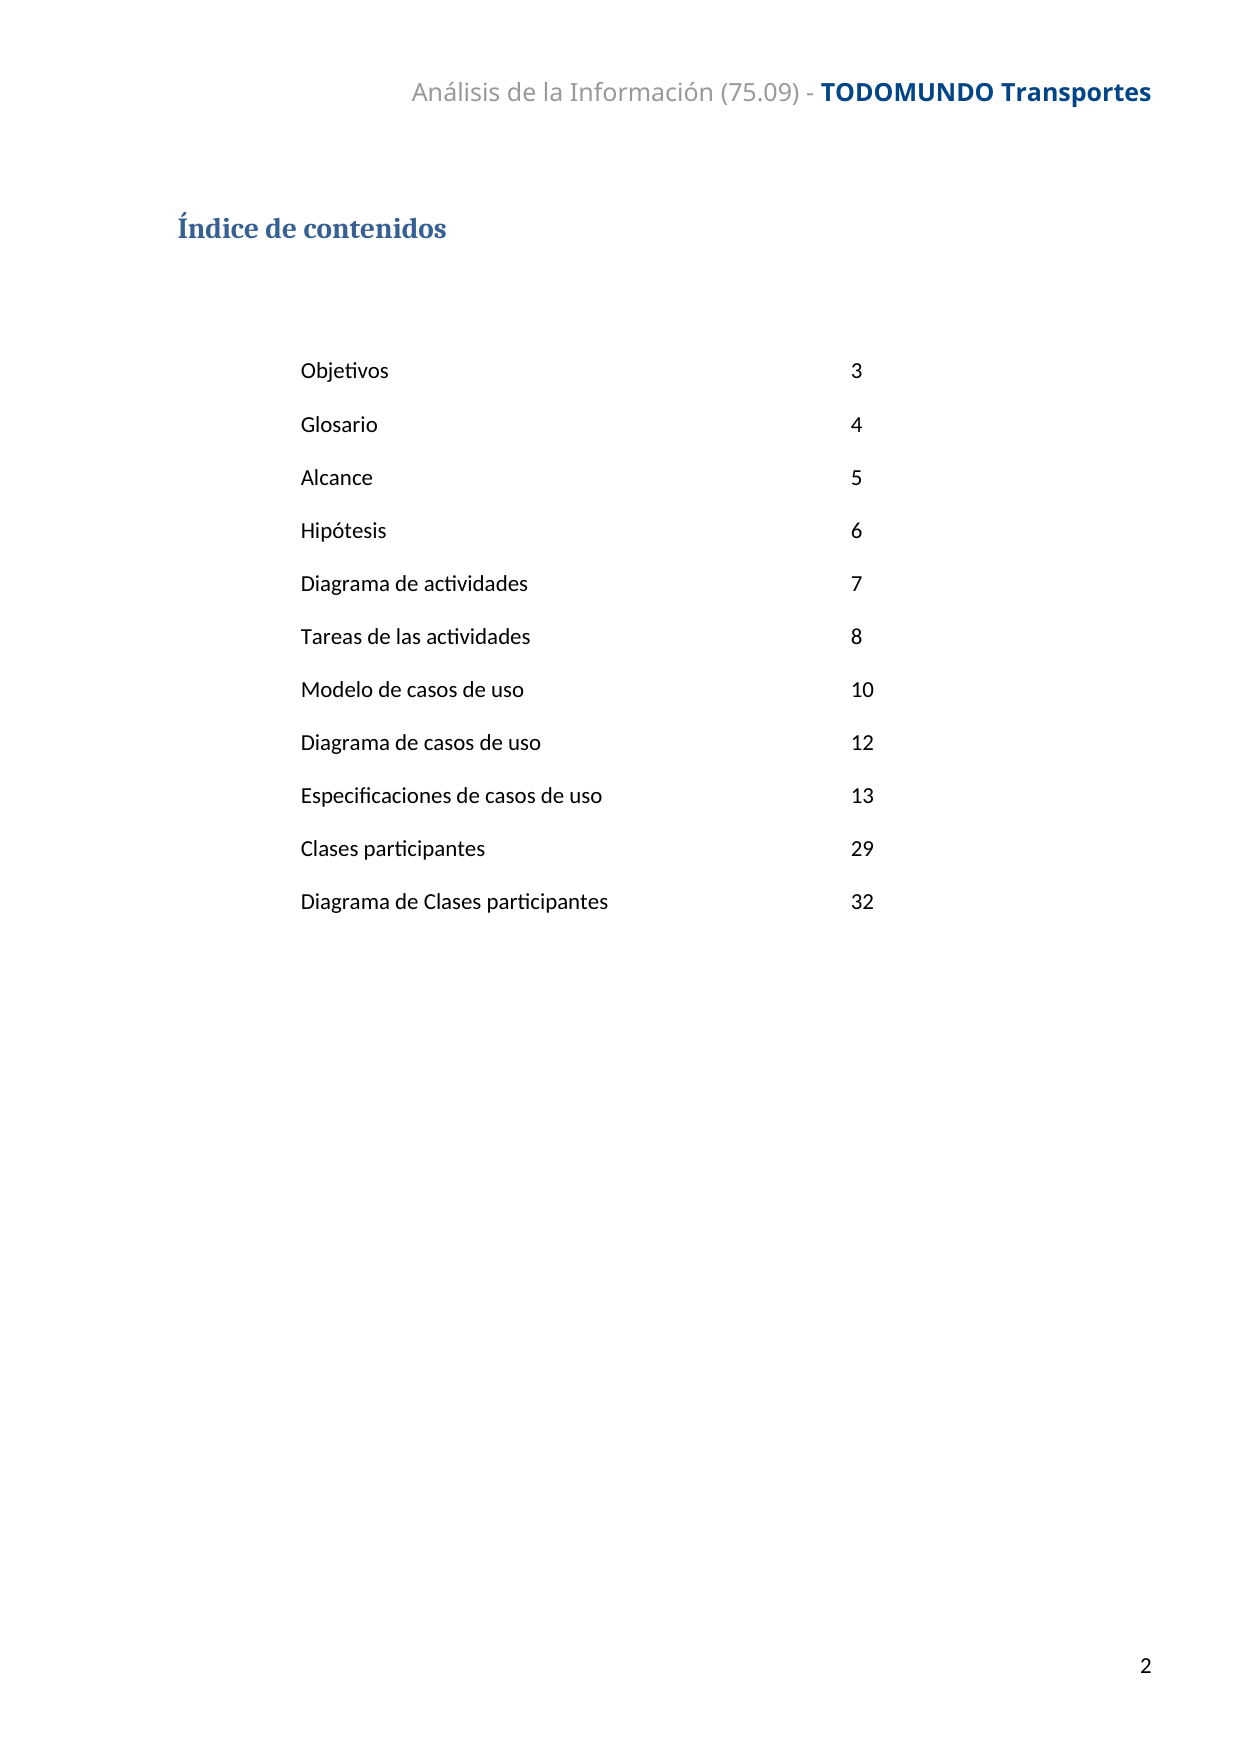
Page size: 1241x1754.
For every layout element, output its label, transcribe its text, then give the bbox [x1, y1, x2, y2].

text Diagrama de Clases participantes 32 [177, 887, 1152, 915]
text Modelo de casos de uso 10 [177, 675, 1152, 703]
text Alcance 5 [177, 463, 1152, 491]
text Clases participantes 29 [177, 834, 1152, 862]
text Glosario 4 [177, 410, 1152, 438]
text Objetivos 3 [177, 357, 1152, 385]
text Tareas de las actividades 8 [177, 622, 1152, 650]
text Especificaciones de casos de uso 13 [177, 781, 1152, 809]
text Diagrama de casos de uso 12 [177, 728, 1152, 756]
text Hipótesis 6 [177, 516, 1152, 544]
text Diagrama de actividades 7 [177, 569, 1152, 597]
subtitle Índice de contenidos [177, 212, 1152, 246]
